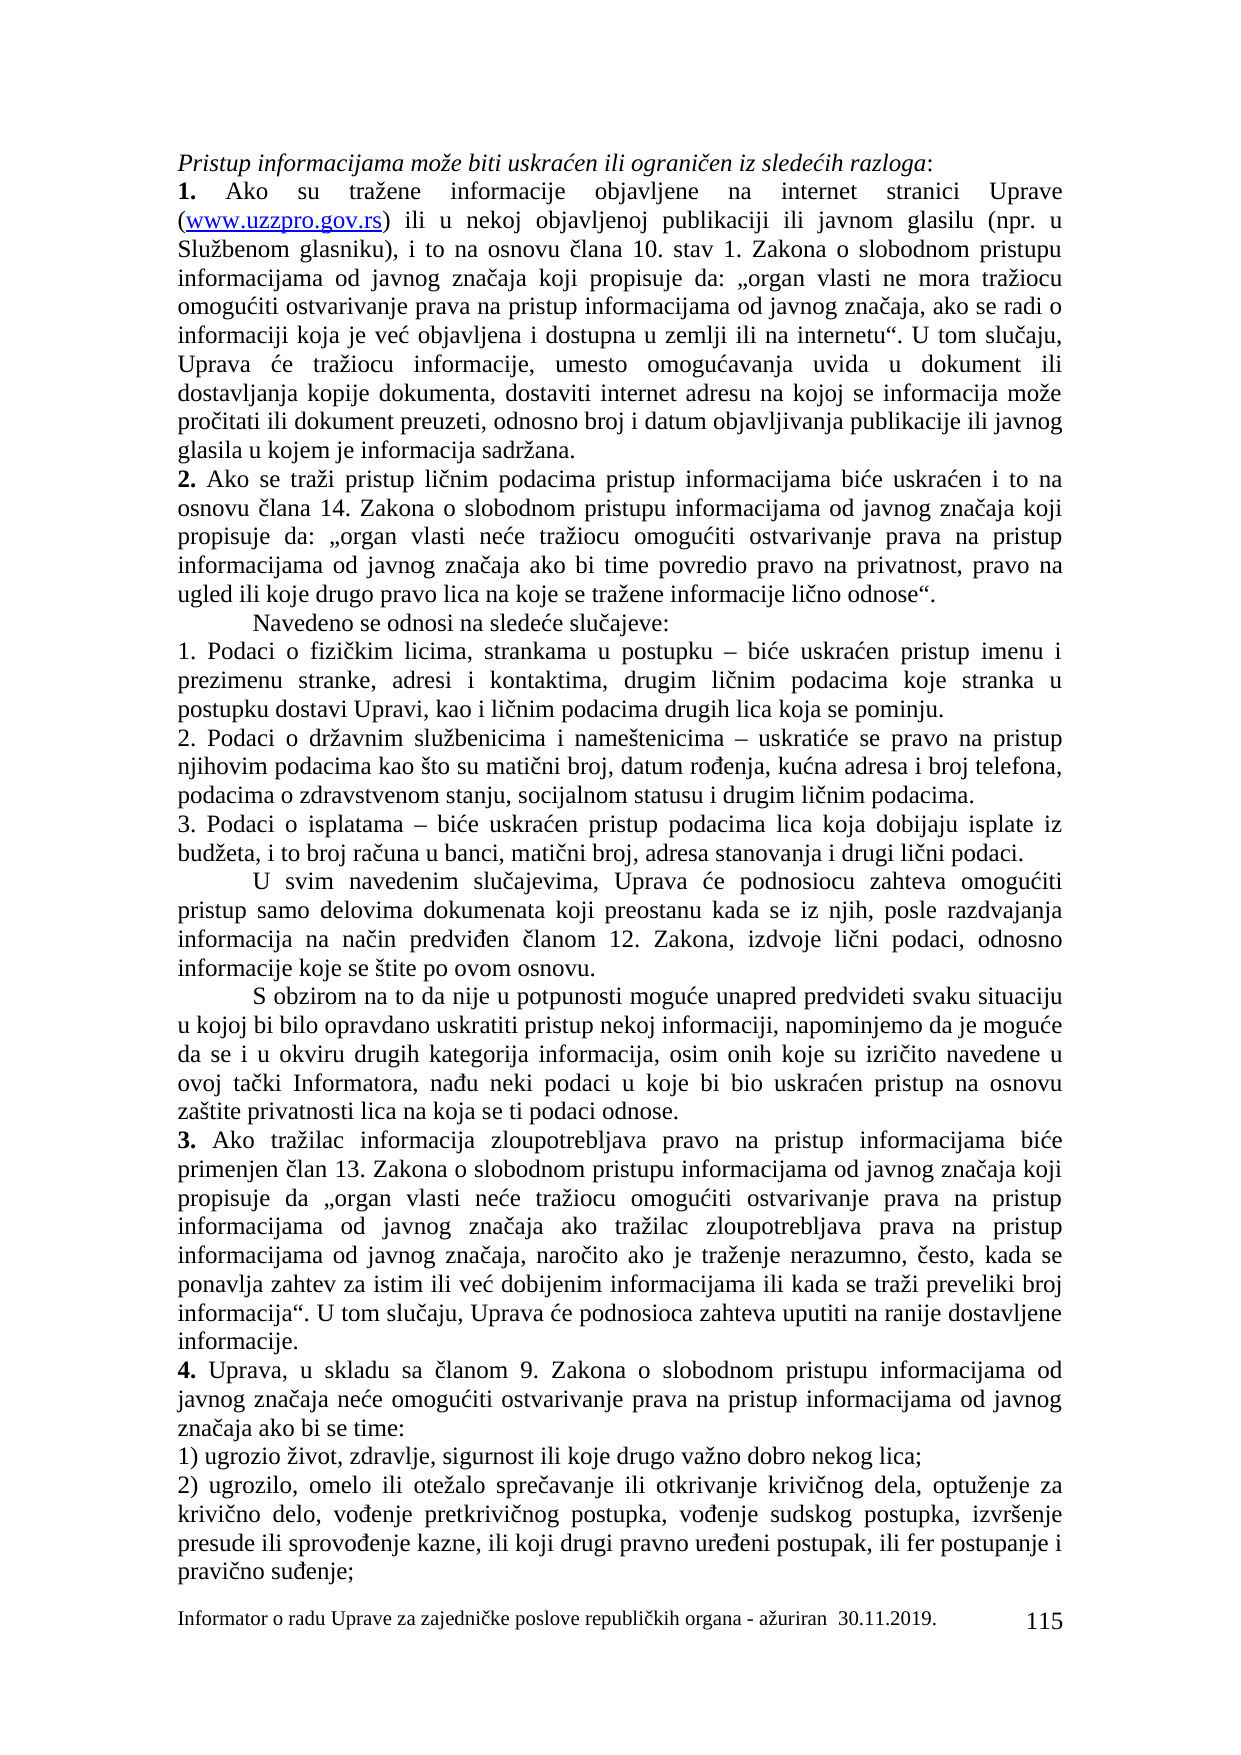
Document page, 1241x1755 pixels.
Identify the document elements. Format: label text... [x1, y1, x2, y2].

text 3. Podaci o isplatama – biće uskraćen pristup podacima lica koja dobijaju isplate iz budžeta, i to broj računa u banci, matični broj, adresa stanovanja i drugi lični podaci. [177, 809, 1063, 866]
text Navedeno se odnosi na sledeće slučajeve: [177, 608, 1063, 636]
text 2) ugrozilo, omelo ili otežalo sprečavanje ili otkrivanje krivičnog dela, optuženje za krivično delo, vođenje pretkrivičnog postupka, vođenje sudskog postupka, izvršenje presude ili sprovođenje kazne, ili koji drugi pravno uređeni postupak, ili fer postupanje i pravično suđenje; [177, 1470, 1063, 1585]
text 4. Uprava, u skladu sa članom 9. Zakona o slobodnom pristupu informacijama od javnog značaja neće omogućiti ostvarivanje prava na pristup informacijama od javnog značaja ako bi se time: [177, 1355, 1063, 1441]
text 1. Ako su tražene informacije objavlјene na internet stranici Uprave (www.uzzpro.gov.rs) ili u nekoj objavlјenoj publikaciji ili javnom glasilu (npr. u Službenom glasniku), i to na osnovu člana 10. stav 1. Zakona o slobodnom pristupu informacijama od javnog značaja koji propisuje da: „organ vlasti ne mora tražiocu omogućiti ostvarivanje prava na pristup informacijama od javnog značaja, ako se radi o informaciji koja je već objavlјena i dostupna u zemlјi ili na internetu“. U tom slučaju, Uprava će tražiocu informacije, umesto omogućavanja uvida u dokument ili dostavlјanja kopije dokumenta, dostaviti internet adresu na kojoj se informacija može pročitati ili dokument preuzeti, odnosno broj i datum objavlјivanja publikacije ili javnog glasila u kojem je informacija sadržana. [177, 176, 1063, 464]
text Pristup informacijama može biti uskraćen ili ograničen iz sledećih razloga: [177, 148, 1063, 176]
text S obzirom na to da nije u potpunosti moguće unapred predvideti svaku situaciju u kojoj bi bilo opravdano uskratiti pristup nekoj informaciji, napominjemo da je moguće da se i u okviru drugih kategorija informacija, osim onih koje su izričito navedene u ovoj tački Informatora, nađu neki podaci u koje bi bio uskraćen pristup na osnovu zaštite privatnosti lica na koja se ti podaci odnose. [177, 981, 1063, 1125]
text 2. Podaci o državnim službenicima i nameštenicima – uskratiće se pravo na pristup njihovim podacima kao što su matični broj, datum rođenja, kućna adresa i broj telefona, podacima o zdravstvenom stanju, socijalnom statusu i drugim ličnim podacima. [177, 723, 1063, 809]
text 3. Ako tražilac informacija zloupotreblјava pravo na pristup informacijama biće primenjen član 13. Zakona o slobodnom pristupu informacijama od javnog značaja koji propisuje da „organ vlasti neće tražiocu omogućiti ostvarivanje prava na pristup informacijama od javnog značaja ako tražilac zloupotreblјava prava na pristup informacijama od javnog značaja, naročito ako je traženje nerazumno, često, kada se ponavlјa zahtev za istim ili već dobijenim informacijama ili kada se traži preveliki broj informacija“. U tom slučaju, Uprava će podnosioca zahteva uputiti na ranije dostavlјene informacije. [177, 1125, 1063, 1355]
text 1. Podaci o fizičkim licima, strankama u postupku – biće uskraćen pristup imenu i prezimenu stranke, adresi i kontaktima, drugim ličnim podacima koje stranka u postupku dostavi Upravi, kao i ličnim podacima drugih lica koja se pominju. [177, 636, 1063, 723]
text 1) ugrozio život, zdravlјe, sigurnost ili koje drugo važno dobro nekog lica; [177, 1441, 1063, 1470]
text U svim navedenim slučajevima, Uprava će podnosiocu zahteva omogućiti pristup samo delovima dokumenata koji preostanu kada se iz njih, posle razdvajanja informacija na način predviđen članom 12. Zakona, izdvoje lični podaci, odnosno informacije koje se štite po ovom osnovu. [177, 866, 1063, 981]
text 2. Ako se traži pristup ličnim podacima pristup informacijama biće uskraćen i to na osnovu člana 14. Zakona o slobodnom pristupu informacijama od javnog značaja koji propisuje da: „organ vlasti neće tražiocu omogućiti ostvarivanje prava na pristup informacijama od javnog značaja ako bi time povredio pravo na privatnost, pravo na ugled ili koje drugo pravo lica na koje se tražene informacije lično odnose“. [177, 464, 1063, 608]
